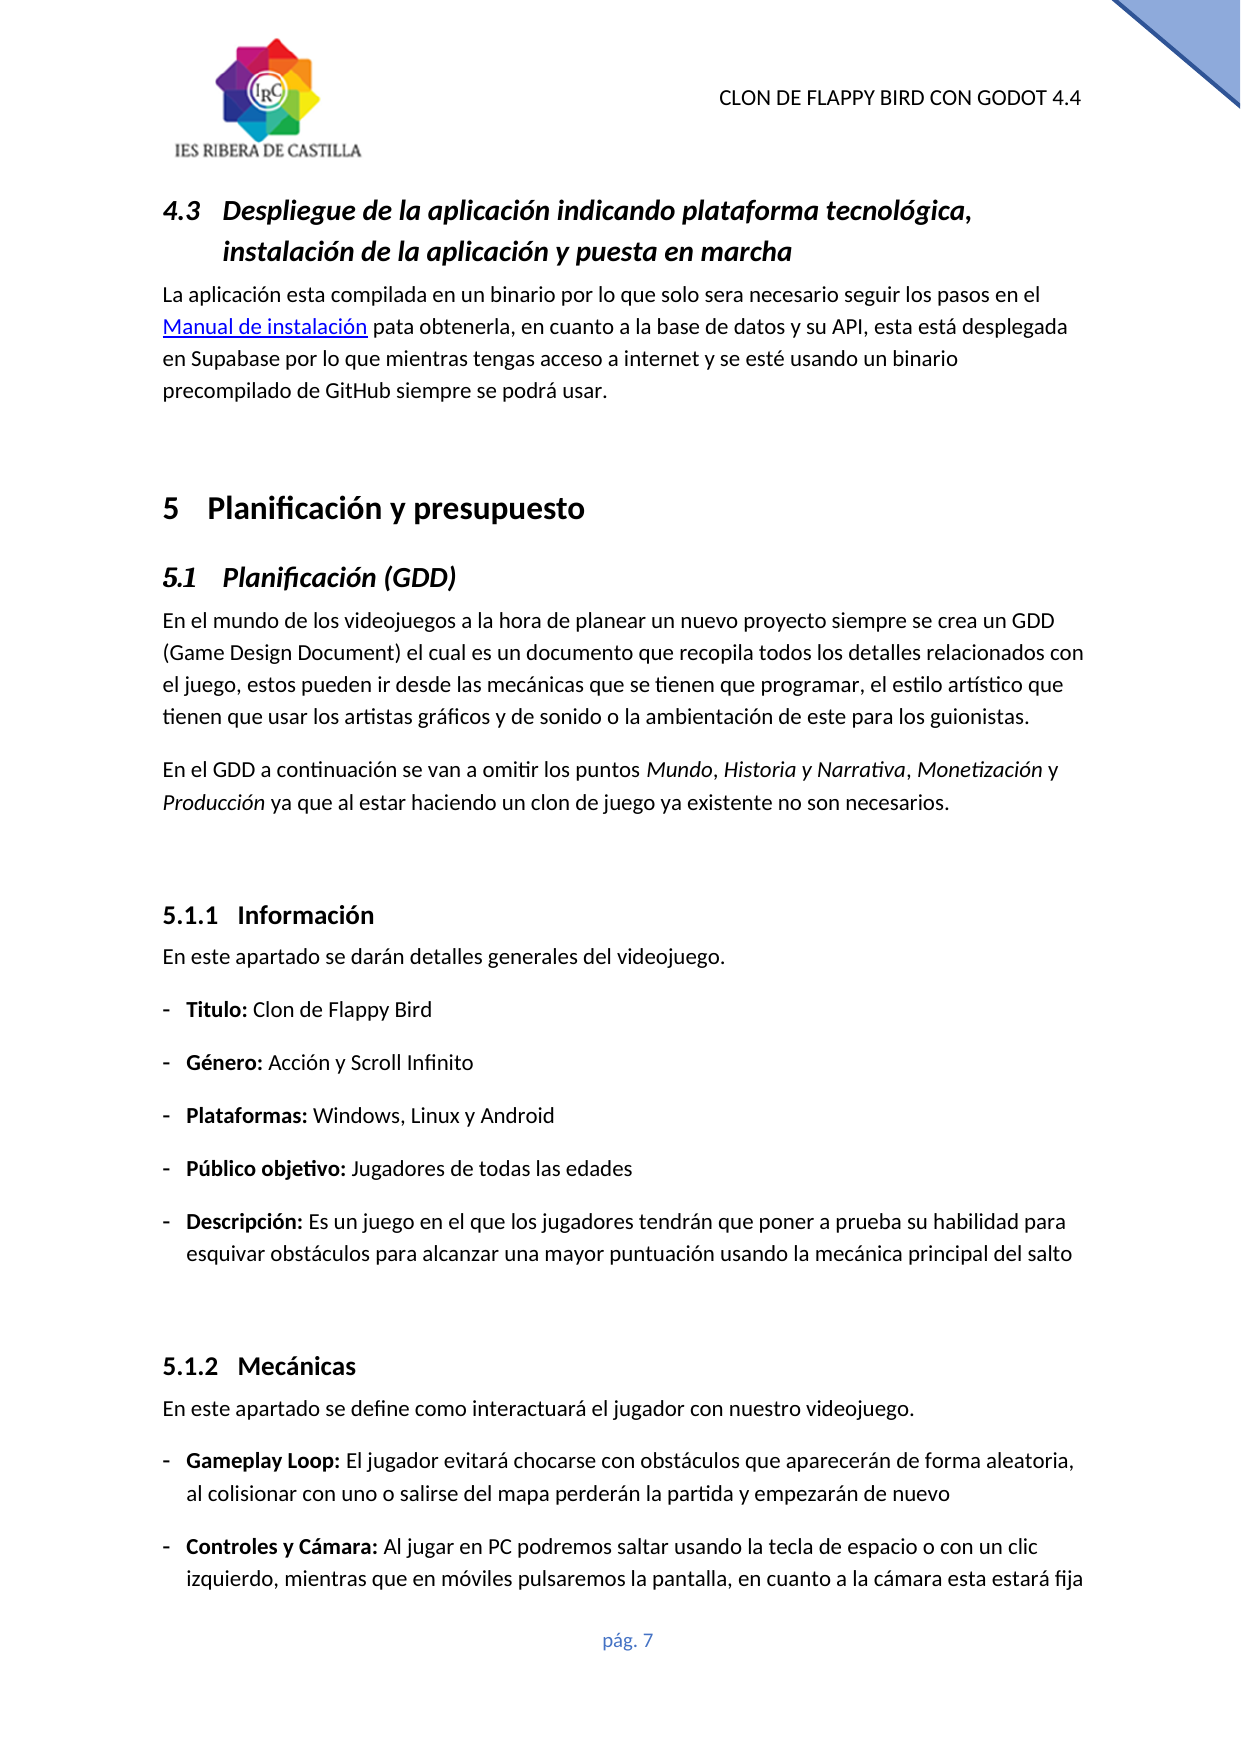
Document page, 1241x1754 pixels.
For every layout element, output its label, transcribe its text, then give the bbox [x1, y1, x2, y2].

subtitle Planificación (GDD) [162, 559, 1093, 594]
subtitle Planificación y presupuesto [162, 487, 1093, 528]
list Titulo: Clon de Flappy Bird [162, 995, 1093, 1023]
list Público objetivo: Jugadores de todas las edades [162, 1154, 1093, 1182]
text En el mundo de los videojuegos a la hora de planear un nuevo proyecto siempre se crea un GDD (Game Design Document) el cual es un documento que recopila todos los detalles relacionados con el juego, estos pueden ir desde las mecánicas que se tienen que programar, el estilo artístico que tienen que usar los artistas gráficos y de sonido o la ambientación de este para los guionistas. [162, 606, 1093, 730]
list Descripción: Es un juego en el que los jugadores tendrán que poner a prueba su habilidad para esquivar obstáculos para alcanzar una mayor puntuación usando la mecánica principal del salto [162, 1207, 1093, 1267]
list Controles y Cámara: Al jugar en PC podremos saltar usando la tecla de espacio o con un clic izquierdo, mientras que en móviles pulsaremos la pantalla, en cuanto a la cámara esta estará fija [162, 1532, 1093, 1592]
picture [173, 29, 366, 164]
text La aplicación esta compilada en un binario por lo que solo sera necesario seguir los pasos en el Manual de instalación pata obtenerla, en cuanto a la base de datos y su API, esta está desplegada en Supabase por lo que mientras tengas acceso a internet y se esté usando un binario precompilado de GitHub siempre se podrá usar. [162, 280, 1093, 405]
subtitle Mecánicas [162, 1349, 1093, 1382]
subtitle Despliegue de la aplicación indicando plataforma tecnológica, instalación de la aplicación y puesta en marcha [162, 192, 1093, 268]
text En este apartado se define como interactuará el jugador con nuestro videojuego. [162, 1394, 1093, 1422]
list Plataformas: Windows, Linux y Android [162, 1101, 1093, 1129]
subtitle Información [162, 898, 1093, 931]
text En el GDD a continuación se van a omitir los puntos Mundo, Historia y Narrativa, Monetización y Producción ya que al estar haciendo un clon de juego ya existente no son necesarios. [162, 755, 1093, 816]
text En este apartado se darán detalles generales del videojuego. [162, 942, 1093, 970]
list Gameplay Loop: El jugador evitará chocarse con obstáculos que aparecerán de forma aleatoria, al colisionar con uno o salirse del mapa perderán la partida y empezarán de nuevo [162, 1447, 1093, 1507]
list Género: Acción y Scroll Infinito [162, 1048, 1093, 1076]
